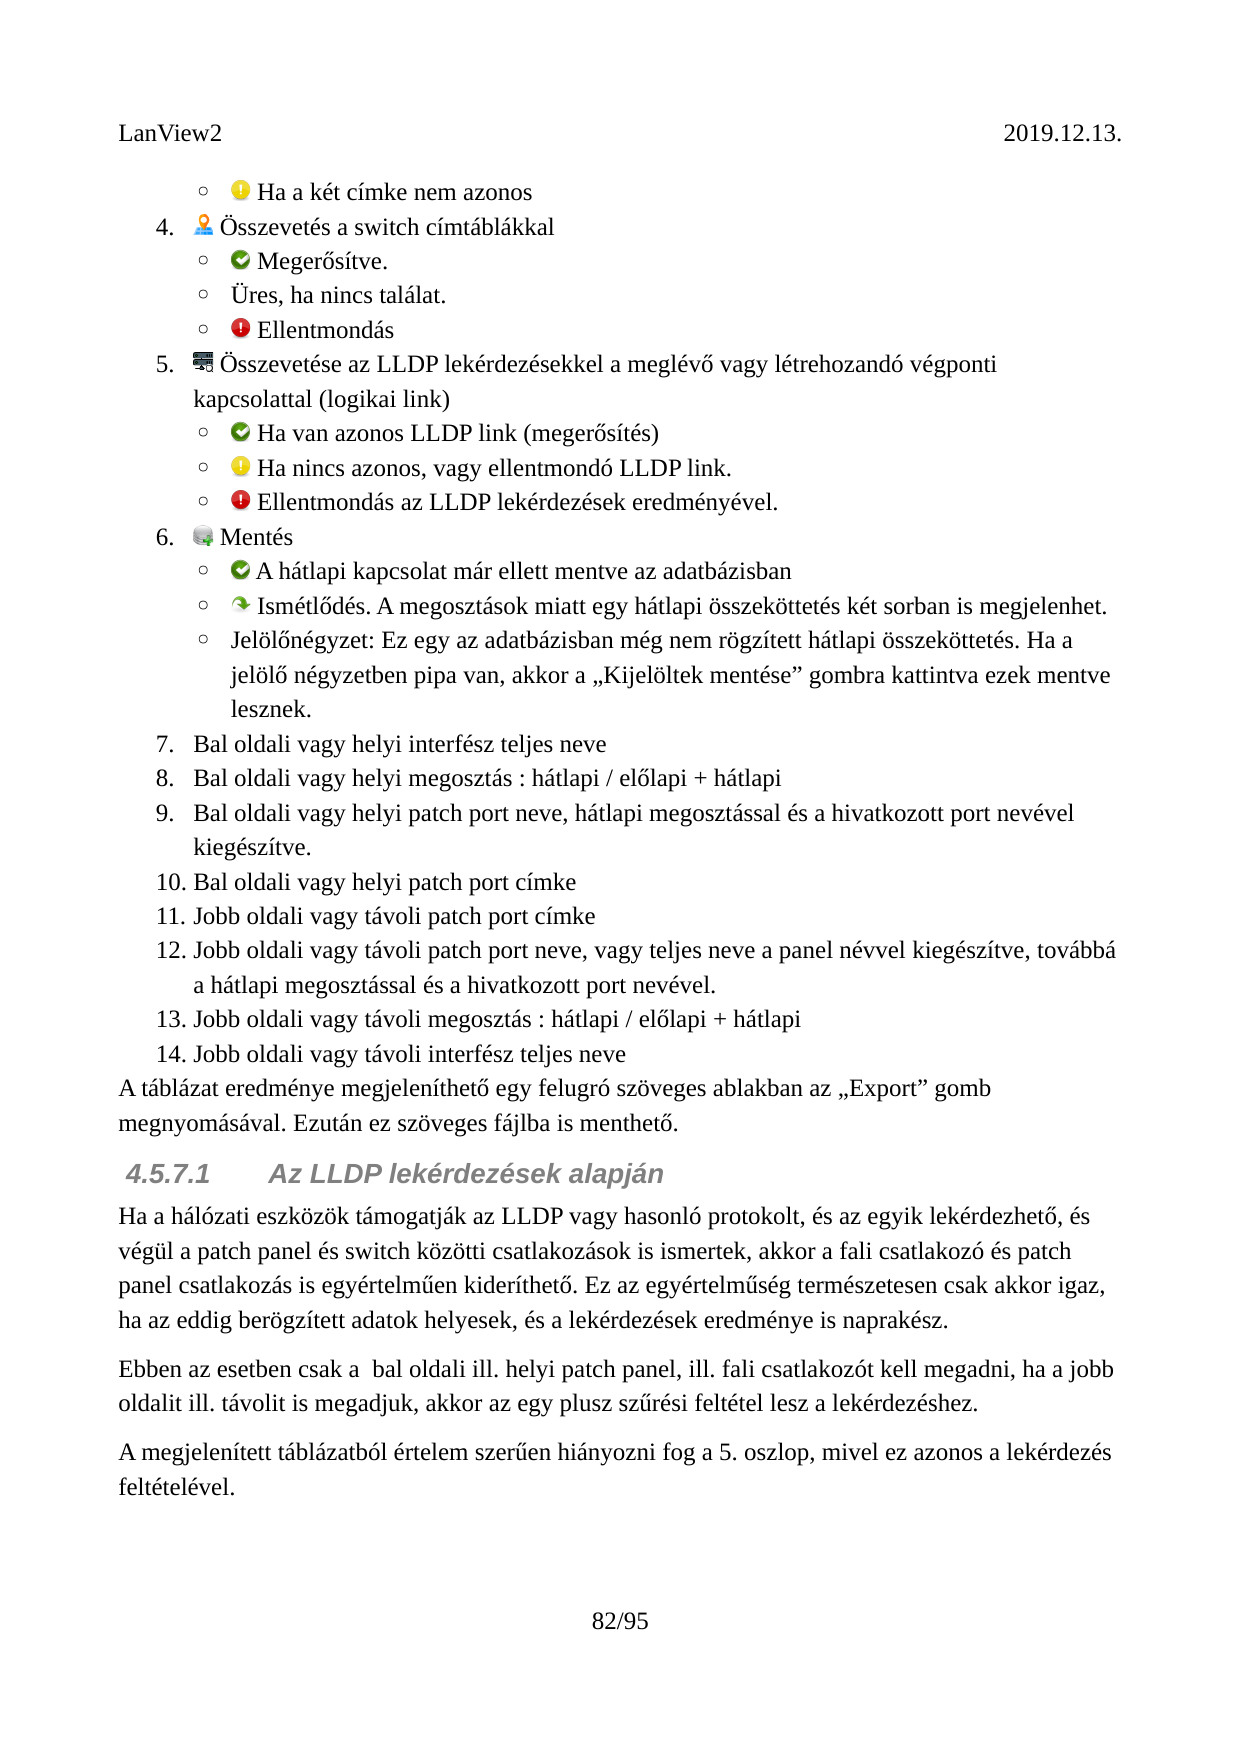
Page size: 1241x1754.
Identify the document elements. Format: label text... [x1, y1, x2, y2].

picture [230, 456, 251, 477]
list Mentés [156, 522, 1122, 551]
picture [230, 559, 251, 580]
text A megjelenített táblázatból értelem szerűen hiányozni fog a 5. oszlop, mivel ez azonos a lekérdezés feltételével. [118, 1437, 1122, 1501]
picture [230, 318, 251, 339]
text Ebben az esetben csak a bal oldali ill. helyi patch panel, ill. fali csatlakozót kell megadni, ha a jobb oldalit ill. távolit is megadjuk, akkor az egy plusz szűrési feltétel lesz a lekérdezéshez. [118, 1354, 1122, 1417]
list Összevetés a switch címtáblákkal [156, 212, 1122, 240]
subtitle Az LLDP lekérdezések alapján [118, 1157, 1122, 1189]
picture [230, 490, 251, 511]
list Jobb oldali vagy távoli patch port címke [156, 901, 1122, 930]
picture [193, 214, 214, 235]
text A táblázat eredménye megjeleníthető egy felugró szöveges ablakban az „Export” gomb megnyomásával. Ezután ez szöveges fájlba is menthető. [118, 1073, 1122, 1137]
list Ellentmondás [193, 315, 1122, 344]
picture [230, 180, 251, 201]
list Ha van azonos LLDP link (megerősítés) [193, 418, 1122, 447]
list Megerősítve. [193, 246, 1122, 275]
list Bal oldali vagy helyi interfész teljes neve [156, 729, 1122, 757]
list Üres, ha nincs találat. [193, 281, 1122, 309]
list Összevetése az LLDP lekérdezésekkel a meglévő vagy létrehozandó végponti kapcsolattal (logikai link) [156, 349, 1122, 413]
text Ha a hálózati eszközök támogatják az LLDP vagy hasonló protokolt, és az egyik lekérdezhető, és végül a patch panel és switch közötti csatlakozások is ismertek, akkor a fali csatlakozó és patch panel csatlakozás is egyértelműen kideríthető. Ez az egyértelműség természetesen csak akkor igaz, ha az eddig berögzített adatok helyesek, és a lekérdezések eredménye is naprakész. [118, 1201, 1122, 1334]
list Ha a két címke nem azonos [193, 177, 1122, 206]
list Bal oldali vagy helyi megosztás : hátlapi / előlapi + hátlapi [156, 763, 1122, 792]
list Ha nincs azonos, vagy ellentmondó LLDP link. [193, 453, 1122, 482]
list A hátlapi kapcsolat már ellett mentve az adatbázisban [193, 556, 1122, 585]
picture [230, 594, 251, 615]
list Bal oldali vagy helyi patch port neve, hátlapi megosztással és a hivatkozott port nevével kiegészítve. [156, 798, 1122, 861]
list Jelölőnégyzet: Ez egy az adatbázisban még nem rögzített hátlapi összeköttetés. Ha a jelölő négyzetben pipa van, akkor a „Kijelöltek mentése” gombra kattintva ezek mentve lesznek. [193, 625, 1122, 723]
list Jobb oldali vagy távoli patch port neve, vagy teljes neve a panel névvel kiegészítve, továbbá a hátlapi megosztással és a hivatkozott port nevével. [156, 936, 1122, 999]
picture [230, 249, 251, 270]
list Ismétlődés. A megosztások miatt egy hátlapi összeköttetés két sorban is megjelenhet. [193, 591, 1122, 619]
list Ellentmondás az LLDP lekérdezések eredményével. [193, 487, 1122, 516]
picture [193, 352, 214, 373]
list Jobb oldali vagy távoli interfész teljes neve [156, 1039, 1122, 1068]
picture [193, 525, 214, 546]
list Bal oldali vagy helyi patch port címke [156, 867, 1122, 895]
picture [230, 421, 251, 442]
list Jobb oldali vagy távoli megosztás : hátlapi / előlapi + hátlapi [156, 1004, 1122, 1033]
